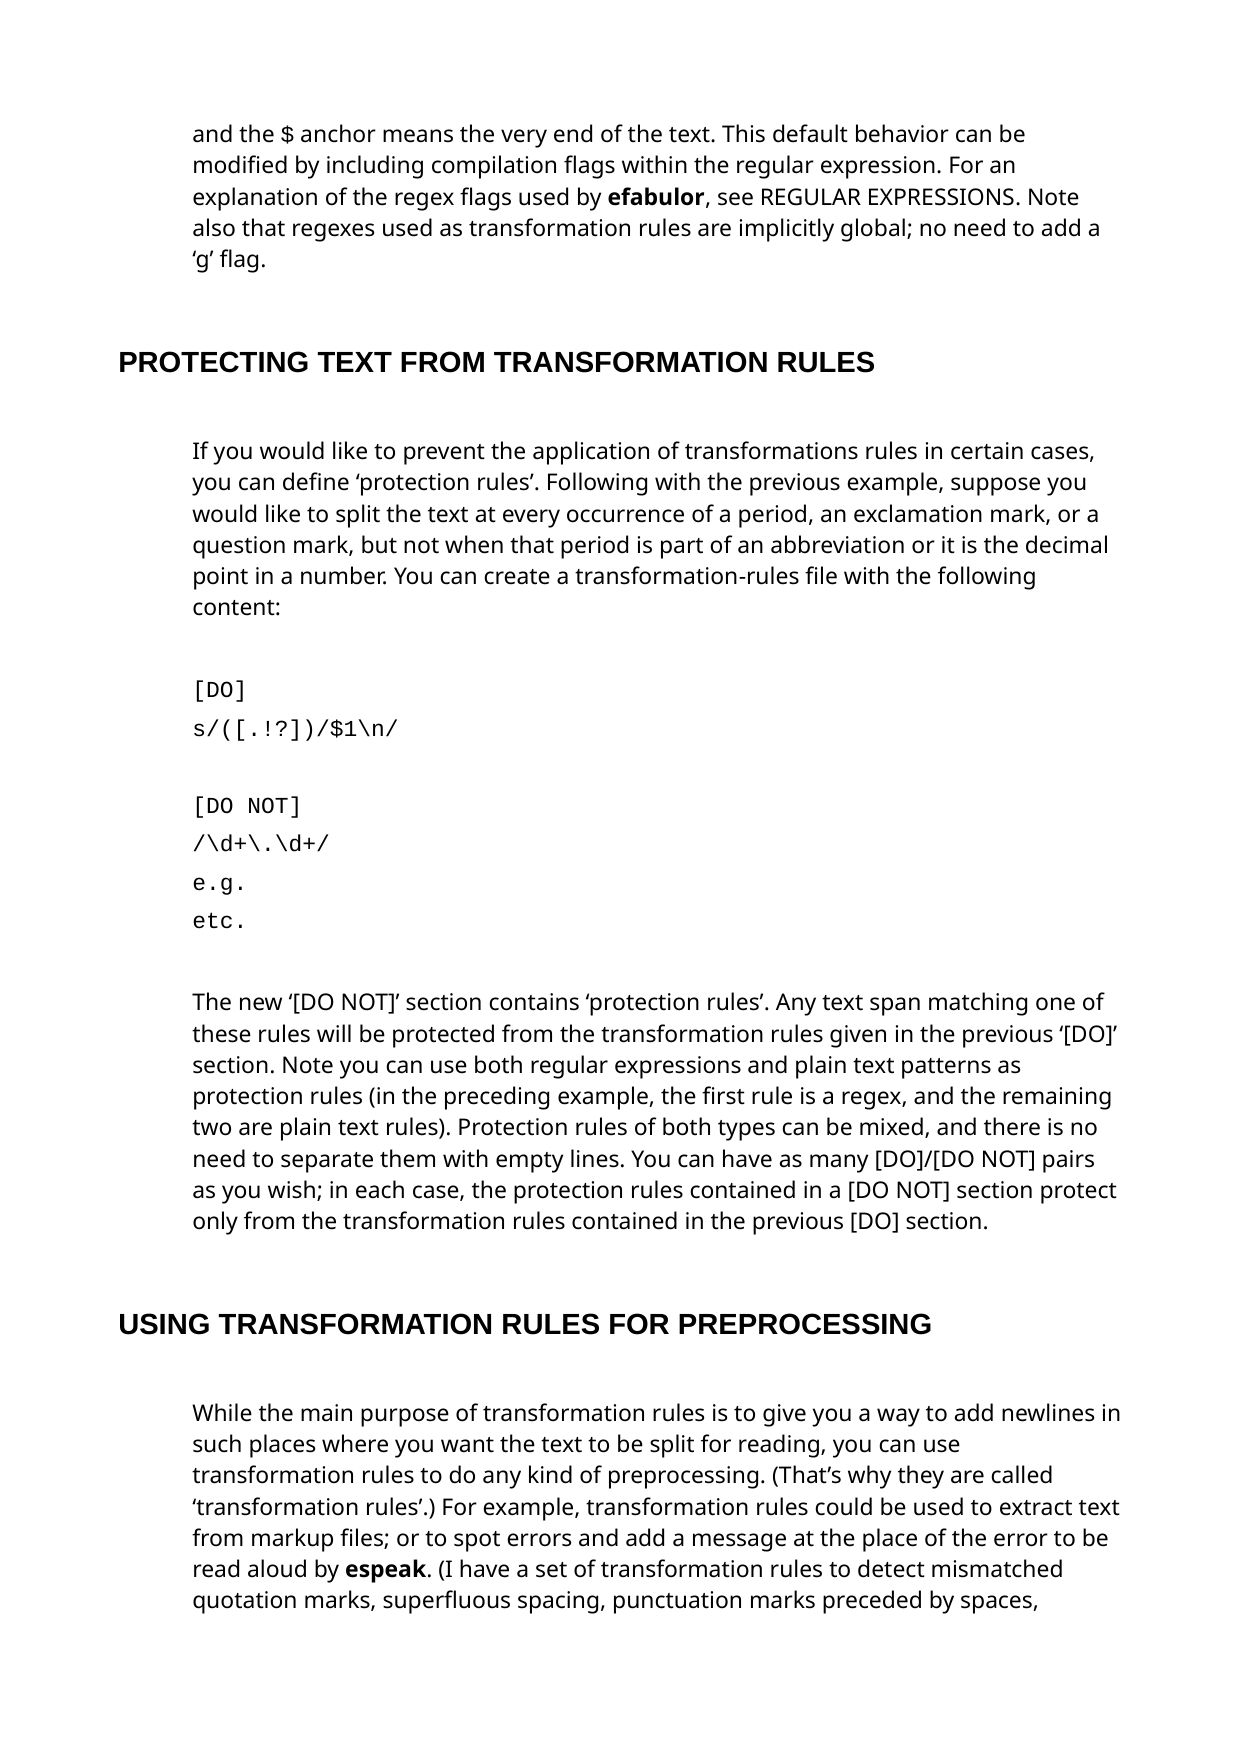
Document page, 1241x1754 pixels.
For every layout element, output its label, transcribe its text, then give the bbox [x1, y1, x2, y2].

text The new ‘[DO NOT]’ section contains ‘protection rules’. Any text span matching one of these rules will be protected from the transformation rules given in the previous ‘[DO]’ section. Note you can use both regular expressions and plain text patterns as protection rules (in the preceding example, the first rule is a regex, and the remaining two are plain text rules). Protection rules of both types can be mixed, and there is no need to separate them with empty lines. You can have as many [DO]/[DO NOT] pairs as you wish; in each case, the protection rules contained in a [DO NOT] section protect only from the transformation rules contained in the previous [DO] section. [192, 986, 1122, 1236]
text [DO NOT] [192, 794, 1122, 820]
text s/([.!?])/$1\n/ [192, 717, 1122, 743]
text /\d+\.\d+/ [192, 833, 1122, 858]
text [DO] [192, 679, 1122, 705]
text and the $ anchor means the very end of the text. This default behavior can be modified by including compilation flags within the regular expression. For an explanation of the regex flags used by efabulor, see REGULAR EXPRESSIONS. Note also that regexes used as transformation rules are implicitly global; no need to add a ‘g’ flag. [192, 118, 1122, 274]
text e.g. [192, 871, 1122, 897]
subtitle USING TRANSFORMATION RULES FOR PREPROCESSING [118, 1307, 1122, 1341]
text etc. [192, 909, 1122, 935]
subtitle PROTECTING TEXT FROM TRANSFORMATION RULES [118, 345, 1122, 379]
text If you would like to prevent the application of transformations rules in certain cases, you can define ‘protection rules’. Following with the previous example, suppose you would like to split the text at every occurrence of a period, an exclamation mark, or a question mark, but not when that period is part of an abbreviation or it is the decimal point in a number. You can create a transformation‑rules file with the following content: [192, 435, 1122, 623]
text While the main purpose of transformation rules is to give you a way to add newlines in such places where you want the text to be split for reading, you can use transformation rules to do any kind of preprocessing. (That’s why they are called ‘transformation rules’.) For example, transformation rules could be used to extract text from markup files; or to spot errors and add a message at the place of the error to be read aloud by espeak. (I have a set of transformation rules to detect mismatched quotation marks, superfluous spacing, punctuation marks preceded by spaces, [192, 1397, 1122, 1616]
